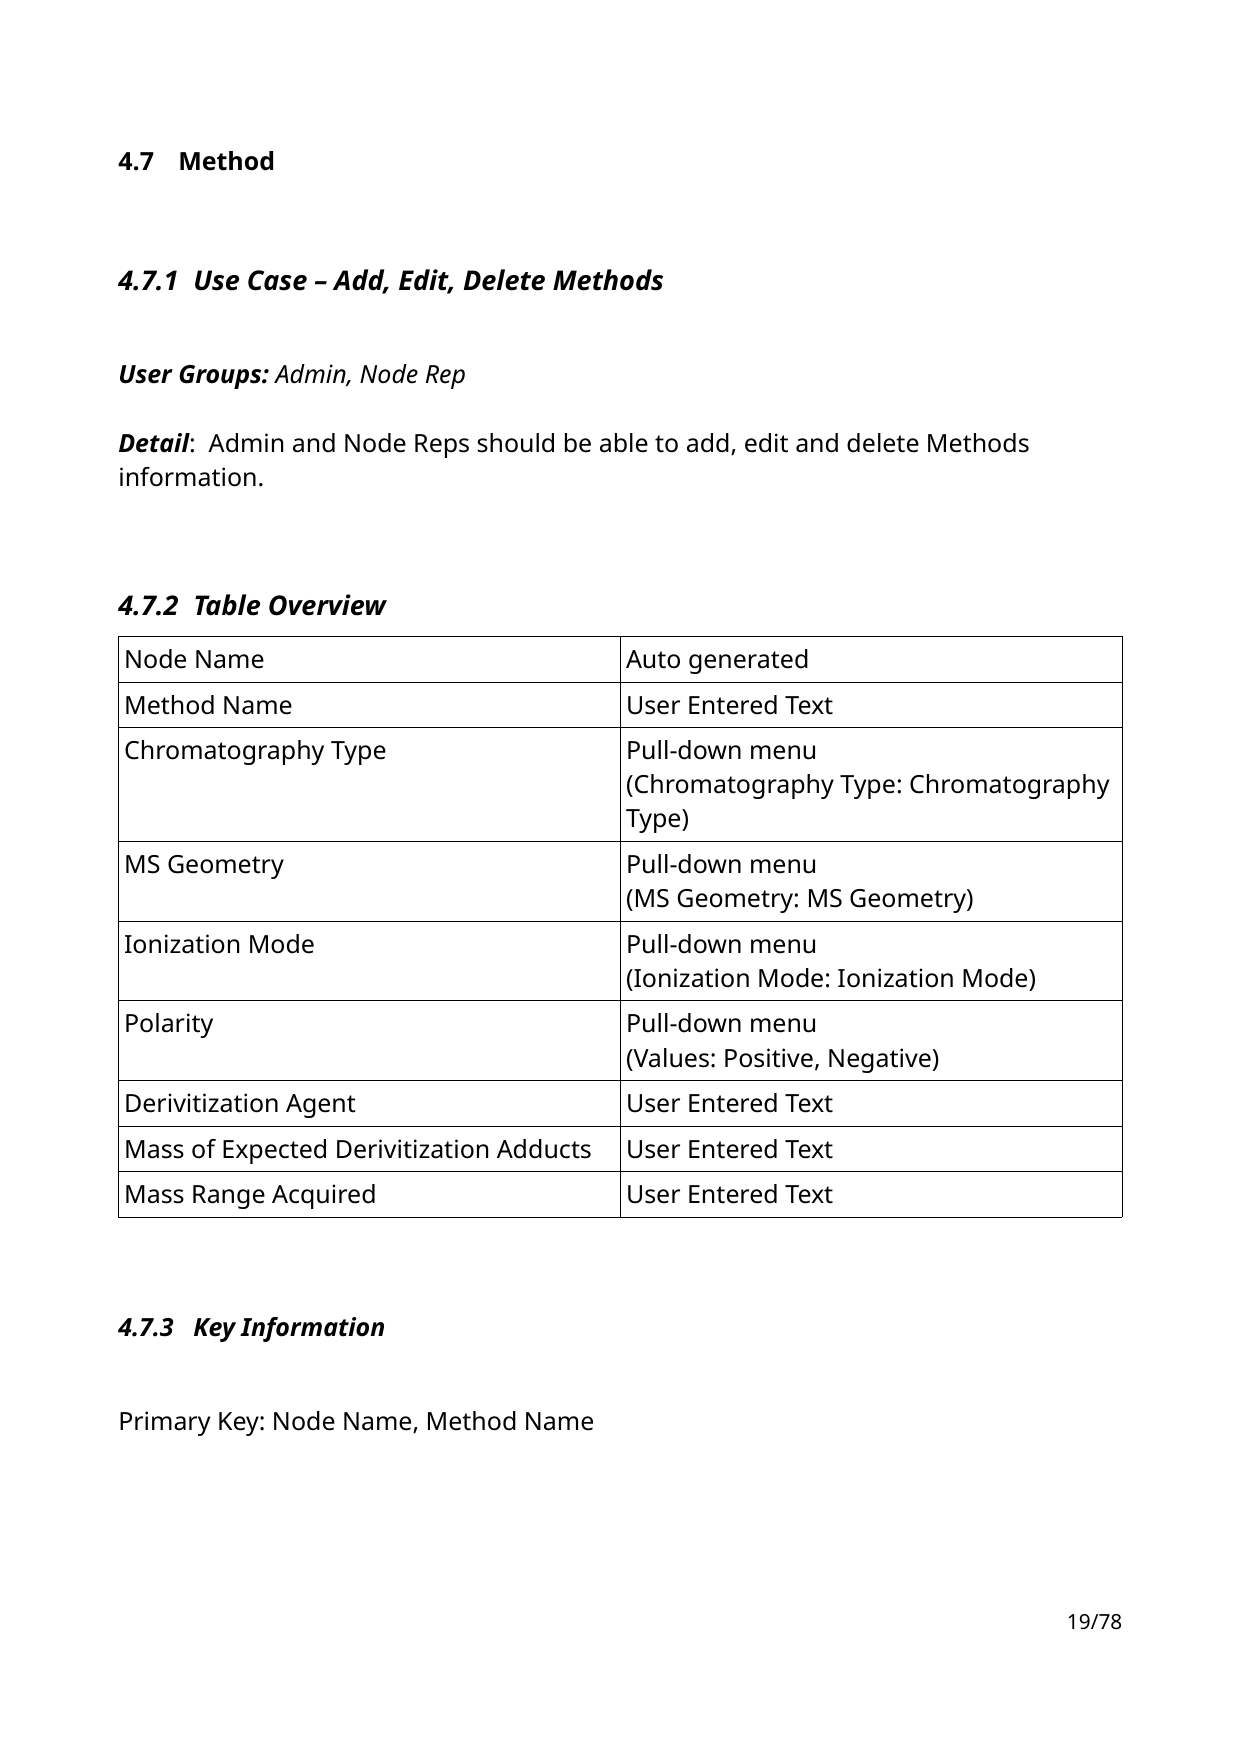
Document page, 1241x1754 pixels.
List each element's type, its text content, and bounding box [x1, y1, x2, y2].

table_cell Mass Range Acquired [119, 1172, 620, 1217]
text Primary Key: Node Name, Method Name [118, 1403, 1122, 1437]
table_cell User Entered Text [621, 1172, 1122, 1217]
table_cell Derivitization Agent [119, 1081, 620, 1126]
table_cell Chromatography Type [119, 728, 620, 841]
table_cell User Entered Text [621, 683, 1122, 727]
text Detail: Admin and Node Reps should be able to add, edit and delete Methods information. [118, 425, 1122, 493]
subtitle Key Information [118, 1310, 1122, 1344]
table_cell User Entered Text [621, 1127, 1122, 1171]
table_header Node Name [119, 637, 620, 682]
subtitle Method [118, 143, 1122, 177]
table_cell Ionization Mode [119, 922, 620, 1000]
table_cell Pull-down menu (Chromatography Type: Chromatography Type) [621, 728, 1122, 841]
table_header Auto generated [621, 637, 1122, 682]
table_cell Method Name [119, 683, 620, 727]
subtitle Table Overview [118, 587, 1122, 623]
table_cell Pull-down menu (MS Geometry: MS Geometry) [621, 842, 1122, 921]
table_cell User Entered Text [621, 1081, 1122, 1126]
table_cell Mass of Expected Derivitization Adducts [119, 1127, 620, 1171]
table_cell Polarity [119, 1001, 620, 1080]
text User Groups: Admin, Node Rep [118, 357, 1122, 391]
table_cell Pull-down menu (Ionization Mode: Ionization Mode) [621, 922, 1122, 1000]
table_cell MS Geometry [119, 842, 620, 921]
subtitle Use Case – Add, Edit, Delete Methods [118, 261, 1122, 298]
table_cell Pull-down menu (Values: Positive, Negative) [621, 1001, 1122, 1080]
